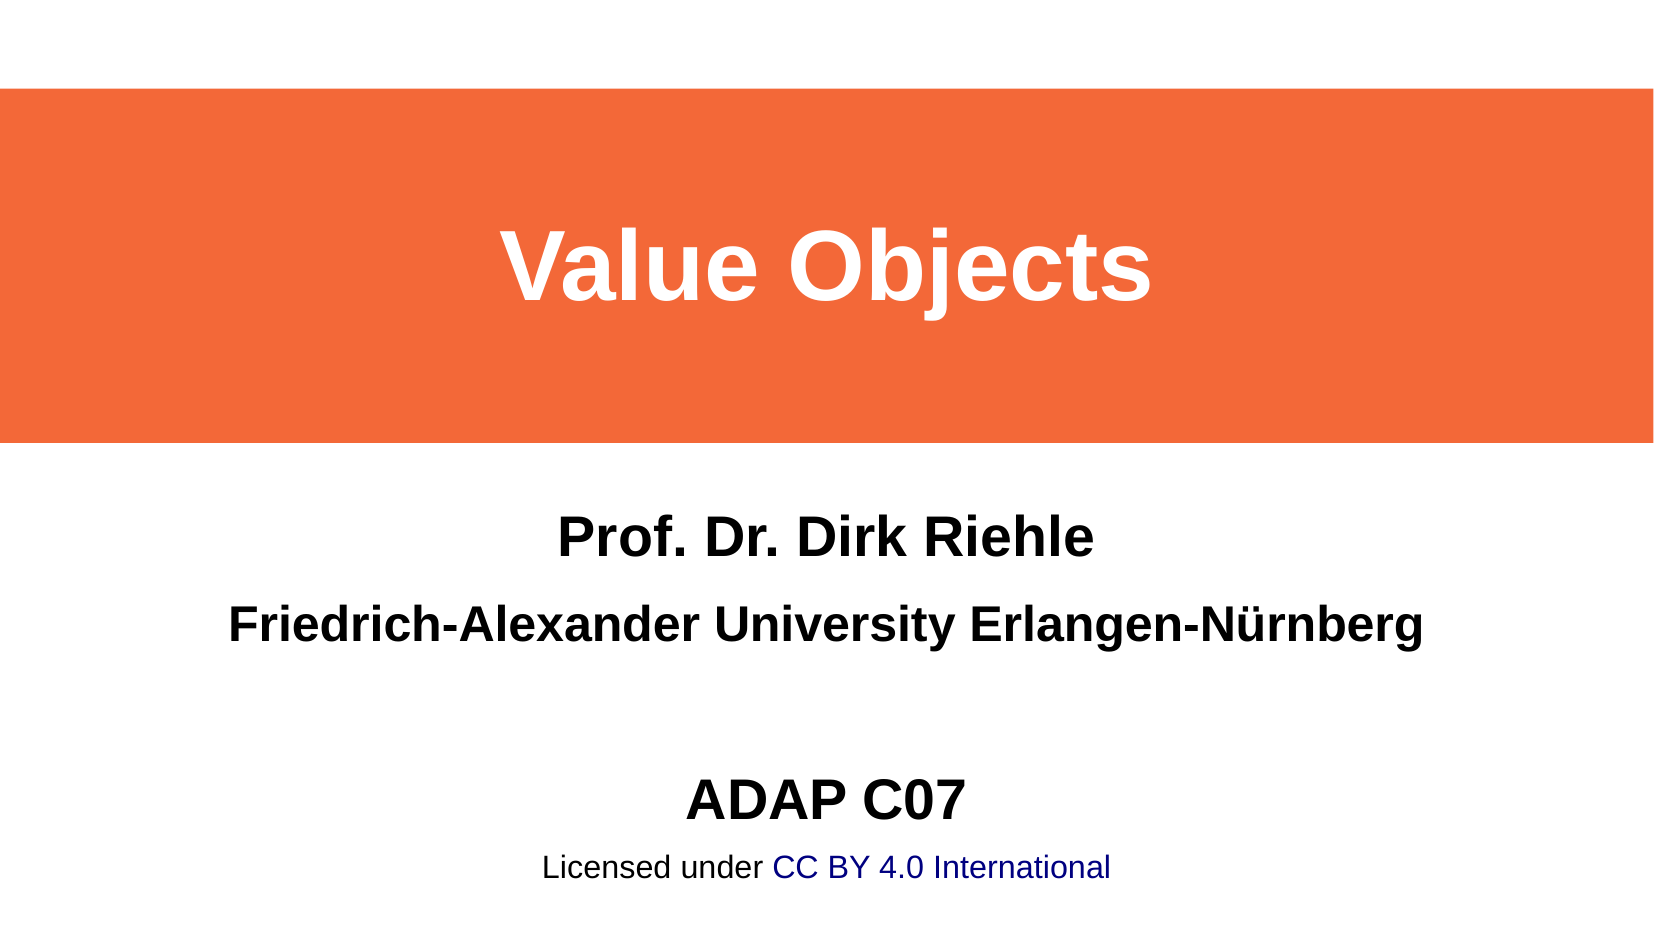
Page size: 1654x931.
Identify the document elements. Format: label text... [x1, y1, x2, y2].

title Value Objects [0, 88, 1654, 443]
subtitle Prof. Dr. Dirk Riehle Friedrich-Alexander University Erlangen-Nürnberg ADAP C07 Licensed under CC BY 4.0 International [29, 472, 1625, 886]
